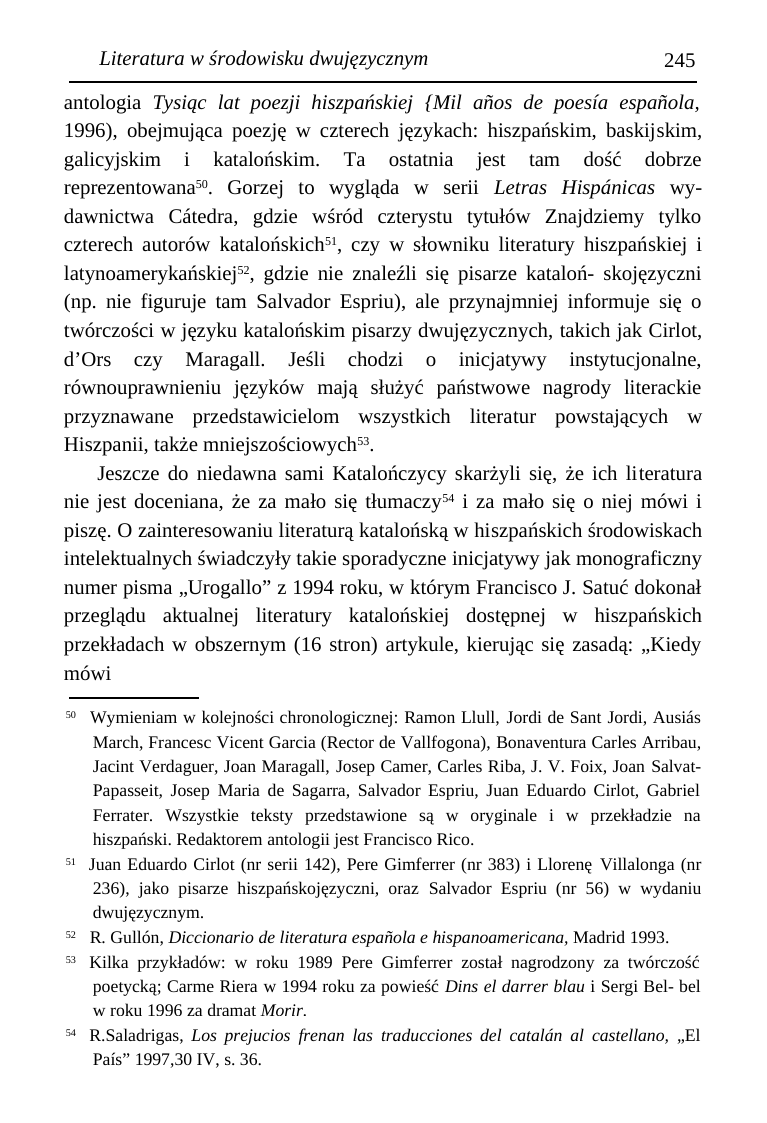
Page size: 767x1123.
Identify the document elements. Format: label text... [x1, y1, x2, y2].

text 52 R. Gullón, Diccionario de literatura española e hispanoamericana, Madrid 1993. [66, 927, 701, 947]
text 50 Wymieniam w kolejności chronologicznej: Ramon Llull, Jordi de Sant Jordi, Ausiás March, Francesc Vicent Garcia (Rector de Vallfogona), Bonaventura Carles Arribau, Jacint Verdaguer, Joan Maragall, Josep Camer, Carles Riba, J. V. Foix, Joan Salvat-Papasseit, Josep Maria de Sagarra, Salvador Espriu, Juan Eduardo Cirlot, Gabriel Ferrater. Wszystkie teksty przedstawione są w oryginale i w przekładzie na hiszpański. Redaktorem antologii jest Francisco Rico. [66, 707, 701, 849]
text 245 [660, 48, 699, 72]
text antologia Tysiąc lat poezji hiszpańskiej {Mil años de poesía española, 1996), obejmująca poezję w czterech językach: hiszpańskim, baskij­skim, galicyjskim i katalońskim. Ta ostatnia jest tam dość dobrze reprezentowana50. Gorzej to wygląda w serii Letras Hispánicas wy­dawnictwa Cátedra, gdzie wśród czterystu tytułów Znajdziemy tylko czterech autorów katalońskich51, czy w słowniku literatury hiszpań­skiej i latynoamerykańskiej52, gdzie nie znaleźli się pisarze kataloń- skojęzyczni (np. nie figuruje tam Salvador Espriu), ale przynajmniej informuje się o twórczości w języku katalońskim pisarzy dwujęzycz­nych, takich jak Cirlot, d’Ors czy Maragall. Jeśli chodzi o inicjatywy instytucjonalne, równouprawnieniu języków mają służyć państwowe nagrody literackie przyznawane przedstawicielom wszystkich litera­tur powstających w Hiszpanii, także mniejszościowych53. [64, 89, 702, 456]
text 54 R.Saladrigas, Los prejucios frenan las traducciones del catalán al castellano, „El País” 1997,30 IV, s. 36. [66, 1024, 701, 1069]
text 51 Juan Eduardo Cirlot (nr serii 142), Pere Gimferrer (nr 383) i Llorenę Villalonga (nr 236), jako pisarze hiszpańskojęzyczni, oraz Salvador Espriu (nr 56) w wyda­niu dwujęzycznym. [66, 853, 701, 922]
text Jeszcze do niedawna sami Katalończycy skarżyli się, że ich li­teratura nie jest doceniana, że za mało się tłumaczy54 i za mało się o niej mówi i piszę. O zainteresowaniu literaturą katalońską w hi­szpańskich środowiskach intelektualnych świadczyły takie spo­radyczne inicjatywy jak monograficzny numer pisma „Urogallo” z 1994 roku, w którym Francisco J. Satuć dokonał przeglądu aktu­alnej literatury katalońskiej dostępnej w hiszpańskich przekładach w obszernym (16 stron) artykule, kierując się zasadą: „Kiedy mówi­ [64, 461, 702, 684]
text Literatura w środowisku dwujęzycznym [65, 46, 430, 70]
text 53 Kilka przykładów: w roku 1989 Pere Gimferrer został nagrodzony za twórczość poetycką; Carme Riera w 1994 roku za powieść Dins el darrer blau i Sergi Bel- bel w roku 1996 za dramat Morir. [66, 952, 701, 1016]
